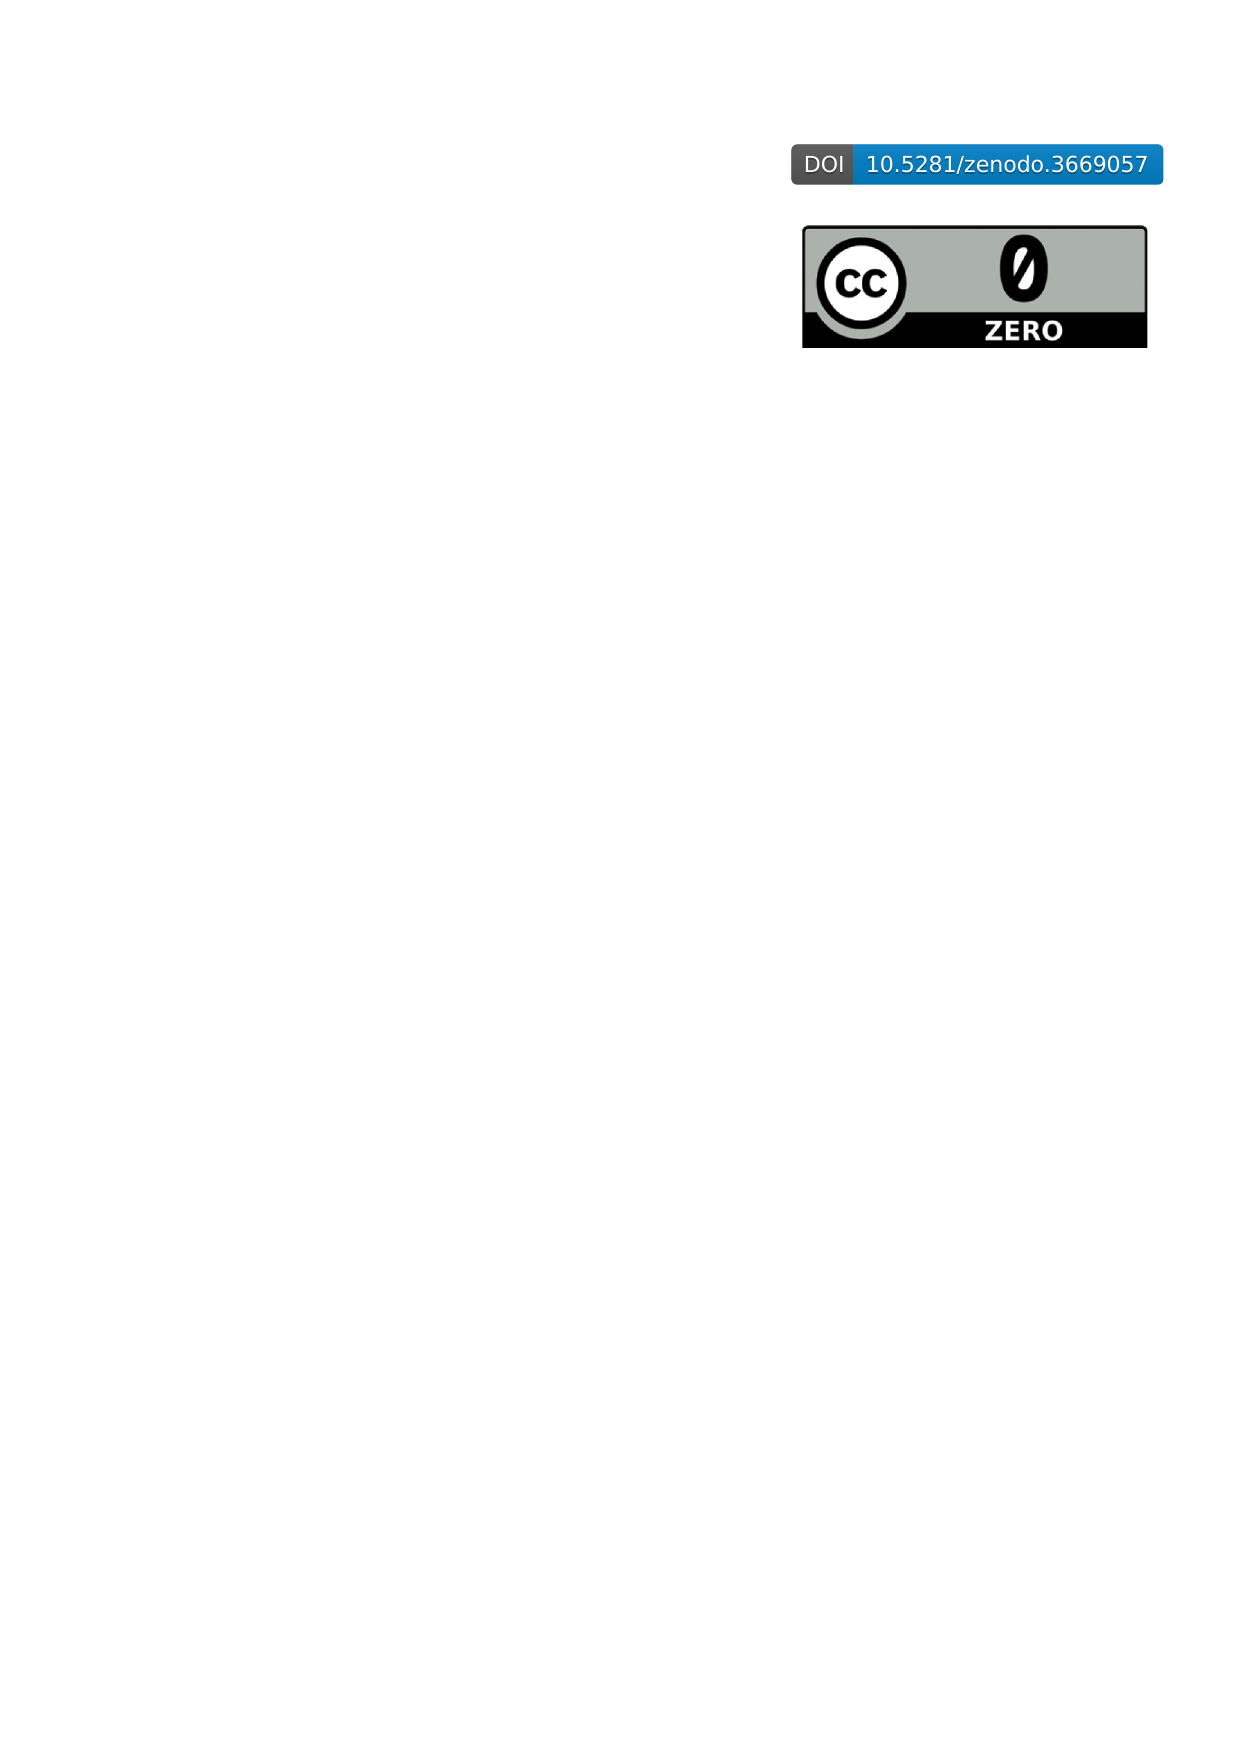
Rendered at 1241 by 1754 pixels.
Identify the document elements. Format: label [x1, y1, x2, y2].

picture [802, 225, 1148, 348]
